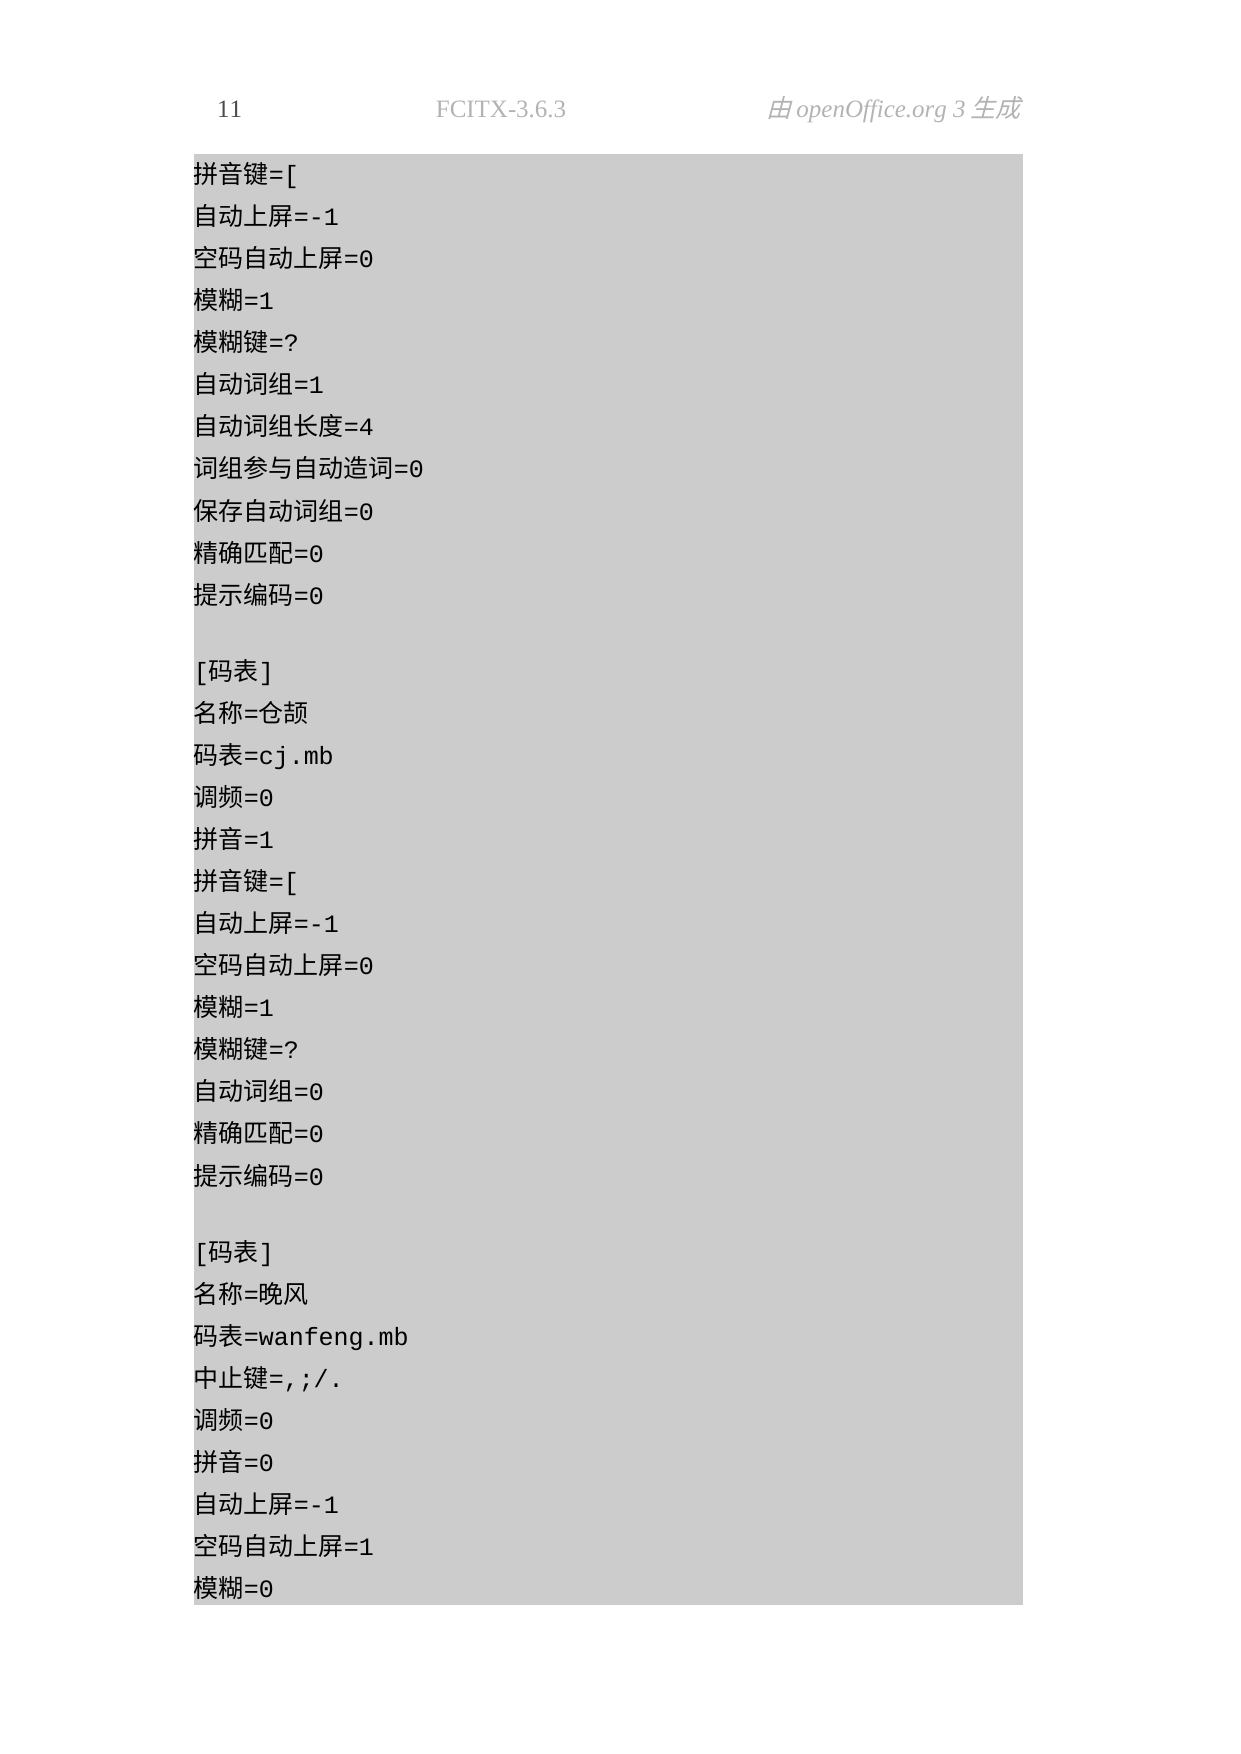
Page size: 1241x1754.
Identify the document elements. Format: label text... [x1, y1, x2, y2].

table_header 拼音键=[ 自动上屏=-1 空码自动上屏=0 模糊=1 模糊键=? 自动词组=1 自动词组长度=4 词组参与自动造词=0 保存自动词组=0 精确匹配=0 提示编码=0 [码表] 名称=仓颉 码表=cj.mb 调频=0 拼音=1 拼音键=[ 自动上屏=-1 空码自动上屏=0 模糊=1 模糊键=? 自动词组=0 精确匹配=0 提示编码=0 [码表] 名称=晚风 码表=wanfeng.mb 中止键=,;/. 调频=0 拼音=0 自动上屏=-1 空码自动上屏=1 模糊=0 [194, 154, 1023, 1605]
